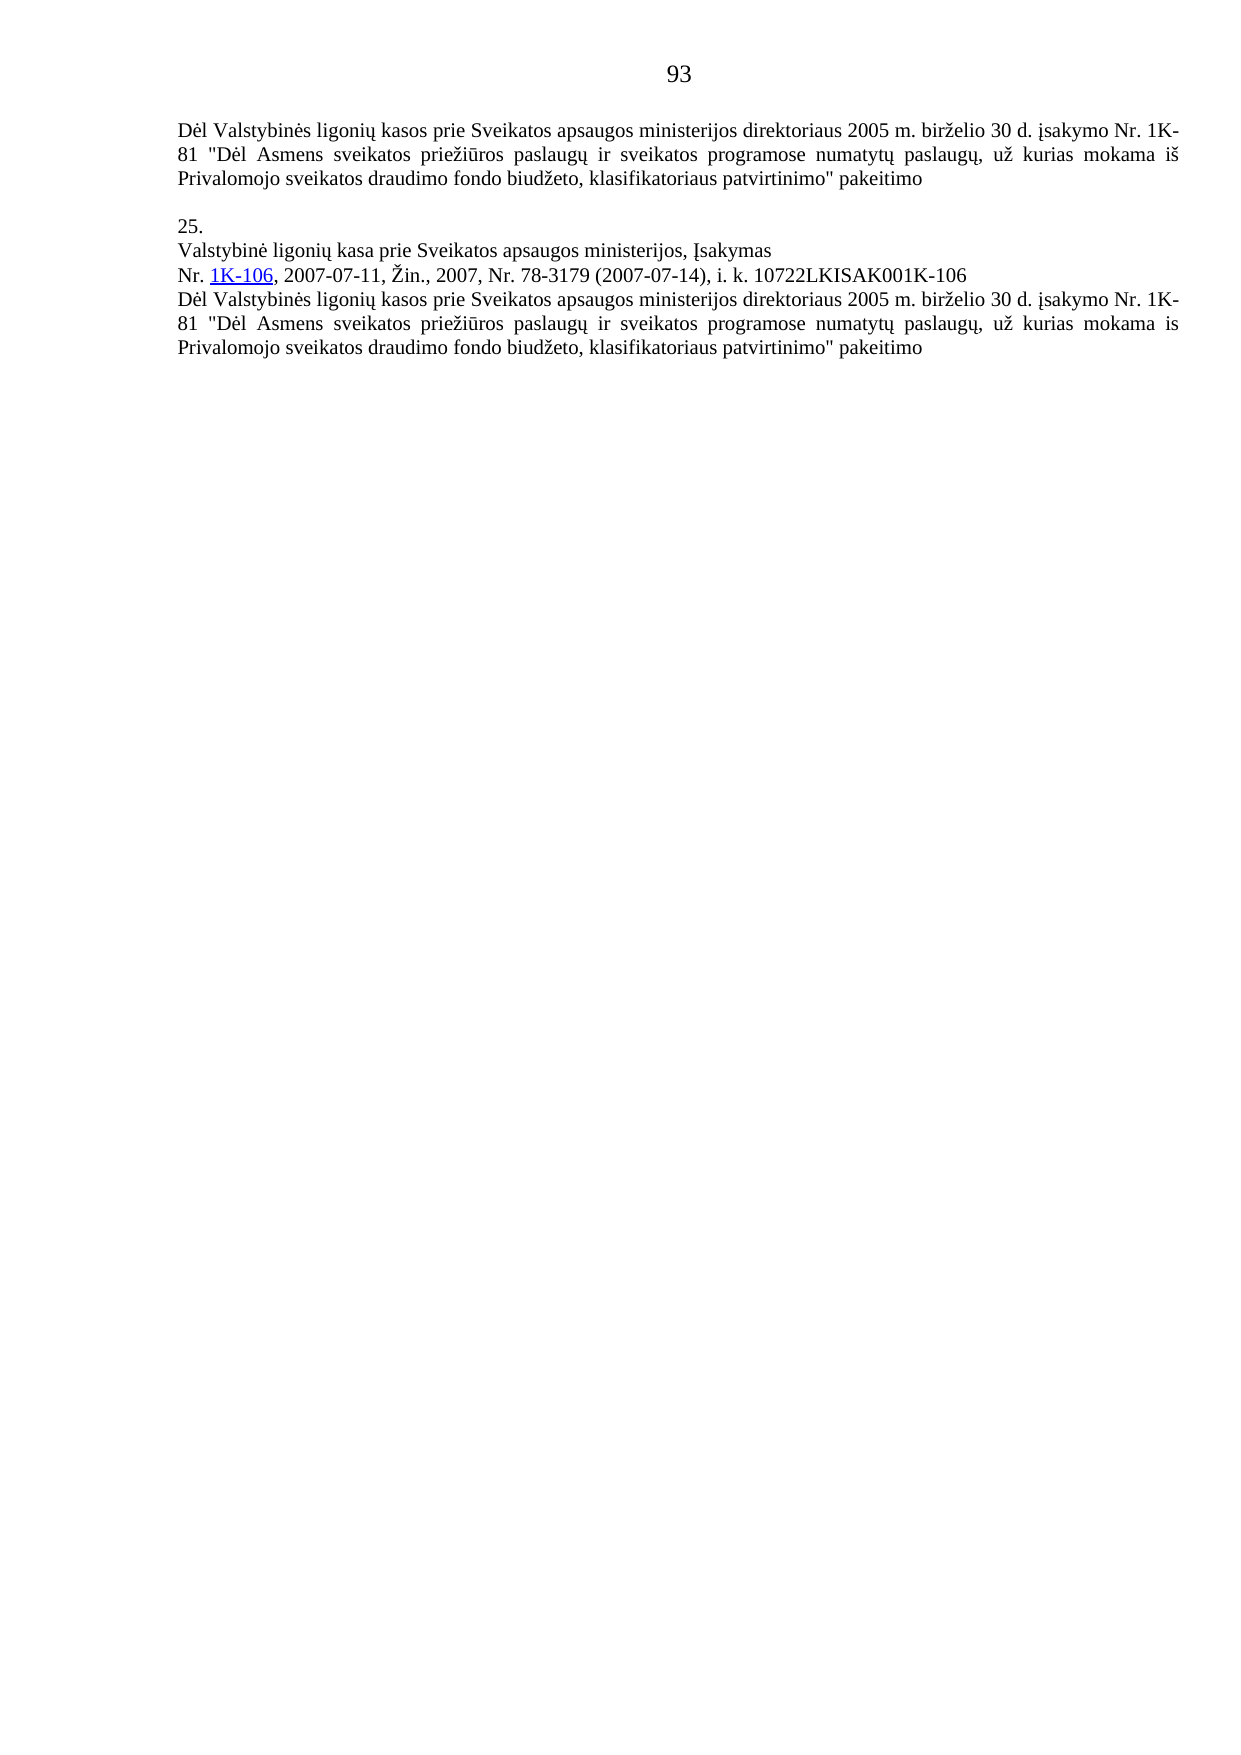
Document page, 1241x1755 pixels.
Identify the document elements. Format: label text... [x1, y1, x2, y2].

text Nr. 1K-106, 2007-07-11, Žin., 2007, Nr. 78-3179 (2007-07-14), i. k. 10722LKISAK001K-106 [177, 262, 1181, 287]
text 25. [177, 214, 1181, 238]
text Valstybinė ligonių kasa prie Sveikatos apsaugos ministerijos, Įsakymas [177, 238, 1181, 262]
text Dėl Valstybinės ligonių kasos prie Sveikatos apsaugos ministerijos direktoriaus 2005 m. birželio 30 d. įsakymo Nr. 1K-81 "Dėl Asmens sveikatos priežiūros paslaugų ir sveikatos programose numatytų paslaugų, už kurias mokama iš Privalomojo sveikatos draudimo fondo biudžeto, klasifikatoriaus patvirtinimo" pakeitimo [177, 118, 1181, 190]
text Dėl Valstybinės ligonių kasos prie Sveikatos apsaugos ministerijos direktoriaus 2005 m. birželio 30 d. įsakymo Nr. 1K-81 "Dėl Asmens sveikatos priežiūros paslaugų ir sveikatos programose numatytų paslaugų, už kurias mokama is Privalomojo sveikatos draudimo fondo biudžeto, klasifikatoriaus patvirtinimo" pakeitimo [177, 287, 1181, 359]
